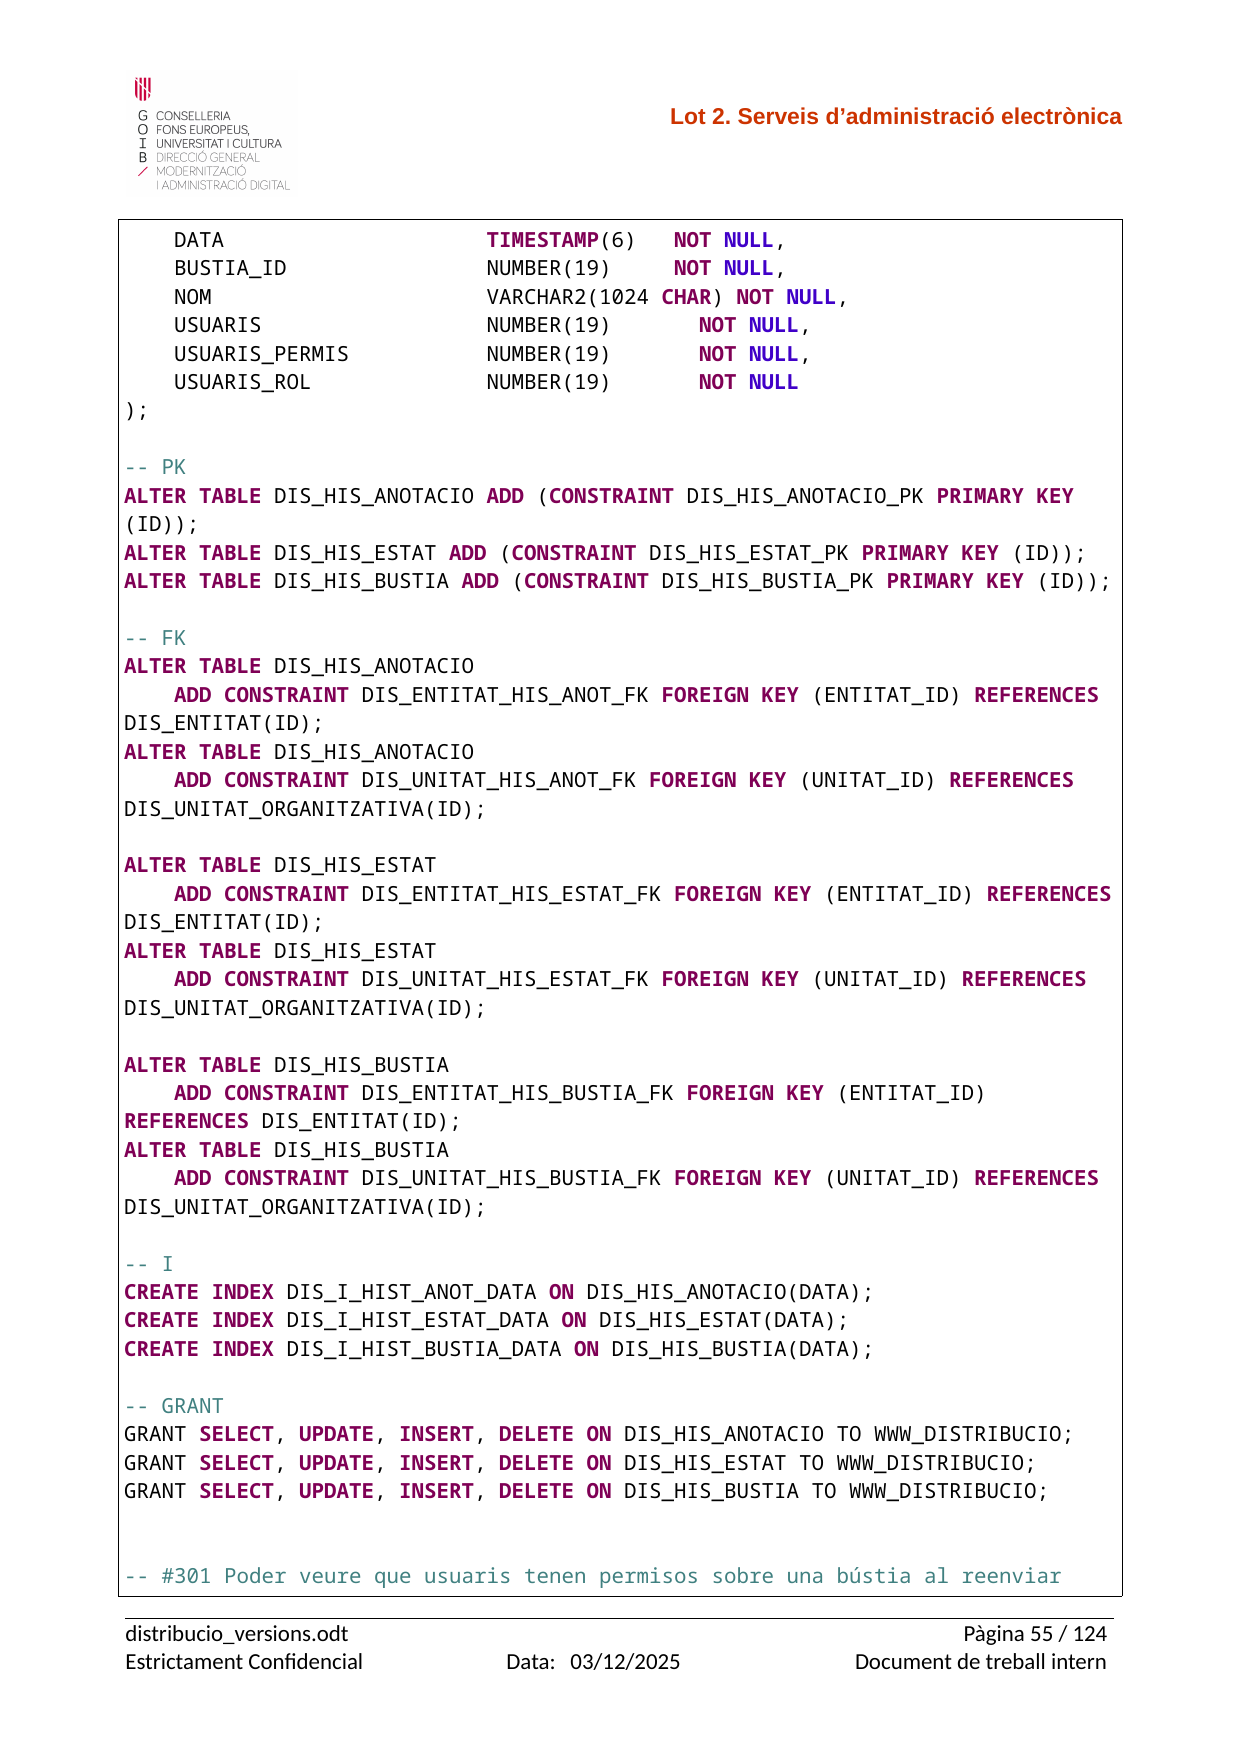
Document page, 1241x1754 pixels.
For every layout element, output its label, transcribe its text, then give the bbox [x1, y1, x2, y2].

picture [126, 70, 299, 197]
table_header DATA TIMESTAMP(6) NOT NULL, BUSTIA_ID NUMBER(19) NOT NULL, NOM VARCHAR2(1024 CHAR) NOT NULL, USUARIS NUMBER(19) NOT NULL, USUARIS_PERMIS NUMBER(19) NOT NULL, USUARIS_ROL NUMBER(19) NOT NULL ); -- PK ALTER TABLE DIS_HIS_ANOTACIO ADD (CONSTRAINT DIS_HIS_ANOTACIO_PK PRIMARY KEY (ID)); ALTER TABLE DIS_HIS_ESTAT ADD (CONSTRAINT DIS_HIS_ESTAT_PK PRIMARY KEY (ID)); ALTER TABLE DIS_HIS_BUSTIA ADD (CONSTRAINT DIS_HIS_BUSTIA_PK PRIMARY KEY (ID)); -- FK ALTER TABLE DIS_HIS_ANOTACIO ADD CONSTRAINT DIS_ENTITAT_HIS_ANOT_FK FOREIGN KEY (ENTITAT_ID) REFERENCES DIS_ENTITAT(ID); ALTER TABLE DIS_HIS_ANOTACIO ADD CONSTRAINT DIS_UNITAT_HIS_ANOT_FK FOREIGN KEY (UNITAT_ID) REFERENCES DIS_UNITAT_ORGANITZATIVA(ID); ALTER TABLE DIS_HIS_ESTAT ADD CONSTRAINT DIS_ENTITAT_HIS_ESTAT_FK FOREIGN KEY (ENTITAT_ID) REFERENCES DIS_ENTITAT(ID); ALTER TABLE DIS_HIS_ESTAT ADD CONSTRAINT DIS_UNITAT_HIS_ESTAT_FK FOREIGN KEY (UNITAT_ID) REFERENCES DIS_UNITAT_ORGANITZATIVA(ID); ALTER TABLE DIS_HIS_BUSTIA ADD CONSTRAINT DIS_ENTITAT_HIS_BUSTIA_FK FOREIGN KEY (ENTITAT_ID) REFERENCES DIS_ENTITAT(ID); ALTER TABLE DIS_HIS_BUSTIA ADD CONSTRAINT DIS_UNITAT_HIS_BUSTIA_FK FOREIGN KEY (UNITAT_ID) REFERENCES DIS_UNITAT_ORGANITZATIVA(ID); -- I CREATE INDEX DIS_I_HIST_ANOT_DATA ON DIS_HIS_ANOTACIO(DATA); CREATE INDEX DIS_I_HIST_ESTAT_DATA ON DIS_HIS_ESTAT(DATA); CREATE INDEX DIS_I_HIST_BUSTIA_DATA ON DIS_HIS_BUSTIA(DATA); -- GRANT GRANT SELECT, UPDATE, INSERT, DELETE ON DIS_HIS_ANOTACIO TO WWW_DISTRIBUCIO; GRANT SELECT, UPDATE, INSERT, DELETE ON DIS_HIS_ESTAT TO WWW_DISTRIBUCIO; GRANT SELECT, UPDATE, INSERT, DELETE ON DIS_HIS_BUSTIA TO WWW_DISTRIBUCIO; -- #301 Poder veure que usuaris tenen permisos sobre una bústia al reenviar [119, 220, 1122, 1596]
